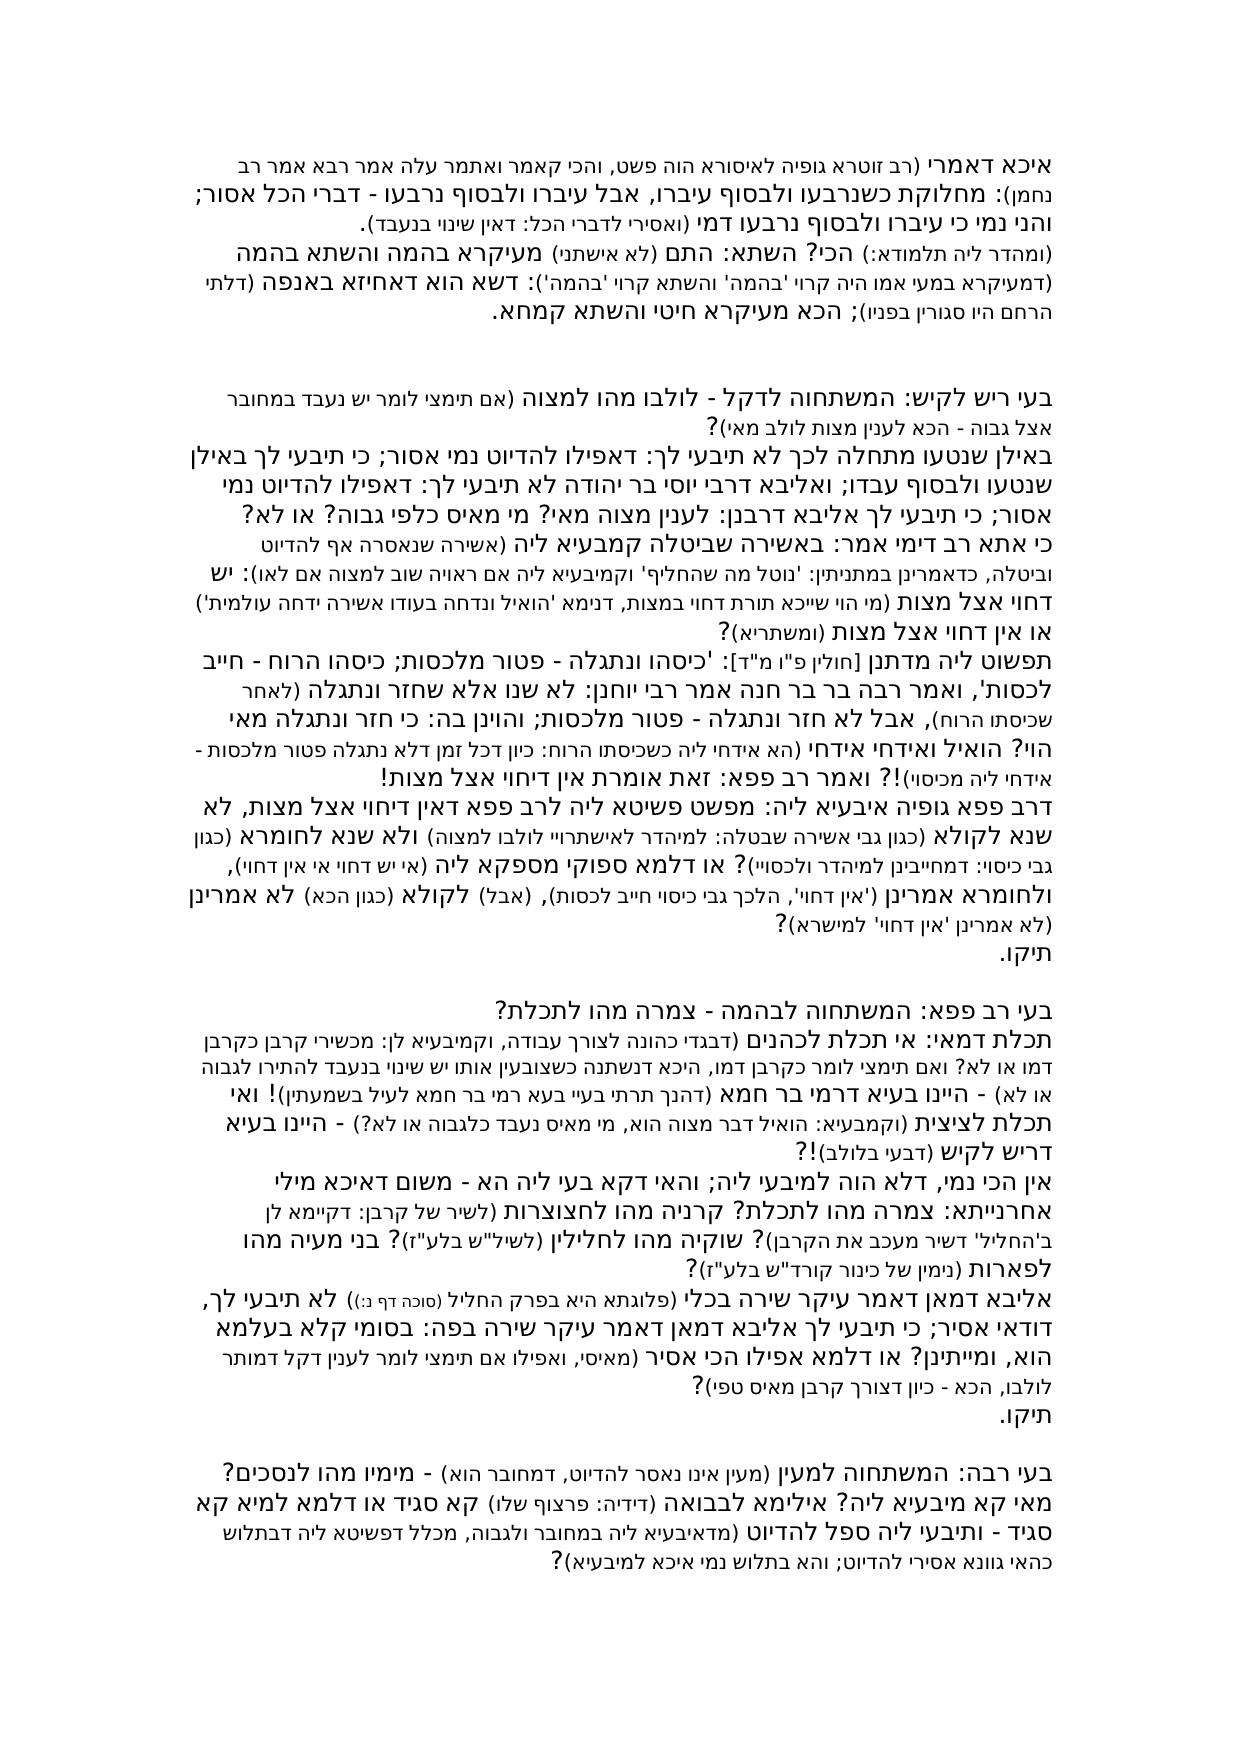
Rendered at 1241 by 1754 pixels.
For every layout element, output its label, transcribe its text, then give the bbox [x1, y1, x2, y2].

text מאי קא מיבעיא ליה? אילימא לבבואה (דידיה: פרצוף שלו) קא סגיד או דלמא למיא קא סגיד - ותיבעי ליה ספל להדיוט (מדאיבעיא ליה במחובר ולגבוה, מכלל דפשיטא ליה דבתלוש כהאי גוונא אסירי להדיוט; והא בתלוש נמי איכא למיבעיא)? [187, 1488, 1053, 1575]
text איכא דאמרי (רב זוטרא גופיה לאיסורא הוה פשט, והכי קאמר ואתמר עלה אמר רבא אמר רב נחמן): מחלוקת כשנרבעו ולבסוף עיברו, אבל עיברו ולבסוף נרבעו - דברי הכל אסור; והני נמי כי עיברו ולבסוף נרבעו דמי (ואסירי לדברי הכל: דאין שינוי בנעבד). [187, 150, 1053, 238]
text תיקו. [187, 1401, 1053, 1430]
text תפשוט ליה מדתנן [חולין פ"ו מ"ד]: 'כיסהו ונתגלה - פטור מלכסות; כיסהו הרוח - חייב לכסות', ואמר רבה בר בר חנה אמר רבי יוחנן: לא שנו אלא שחזר ונתגלה (לאחר שכיסתו הרוח), אבל לא חזר ונתגלה - פטור מלכסות; והוינן בה: כי חזר ונתגלה מאי הוי? הואיל ואידחי אידחי (הא אידחי ליה כשכיסתו הרוח: כיון דכל זמן דלא נתגלה פטור מלכסות - אידחי ליה מכיסוי)!? ואמר רב פפא: זאת אומרת אין דיחוי אצל מצות! [187, 646, 1053, 792]
text בעי ריש לקיש: המשתחוה לדקל - לולבו מהו למצוה (אם תימצי לומר יש נעבד במחובר אצל גבוה - הכא לענין מצות לולב מאי)? [187, 383, 1053, 441]
text אליבא דמאן דאמר עיקר שירה בכלי (פלוגתא היא בפרק החליל (סוכה דף נ:)) לא תיבעי לך, דודאי אסיר; כי תיבעי לך אליבא דמאן דאמר עיקר שירה בפה: בסומי קלא בעלמא הוא, ומייתינן? או דלמא אפילו הכי אסיר (מאיסי, ואפילו אם תימצי לומר לענין דקל דמותר לולבו, הכא - כיון דצורך קרבן מאיס טפי)? [187, 1284, 1053, 1401]
text דרב פפא גופיה איבעיא ליה: מפשט פשיטא ליה לרב פפא דאין דיחוי אצל מצות, לא שנא לקולא (כגון גבי אשירה שבטלה: למיהדר לאישתרויי לולבו למצוה) ולא שנא לחומרא (כגון גבי כיסוי: דמחייבינן למיהדר ולכסויי)? או דלמא ספוקי מספקא ליה (אי יש דחוי אי אין דחוי), ולחומרא אמרינן ('אין דחוי', הלכך גבי כיסוי חייב לכסות), (אבל) לקולא (כגון הכא) לא אמרינן (לא אמרינן 'אין דחוי' למישרא)? [187, 792, 1053, 938]
text (ומהדר ליה תלמודא:) הכי? השתא: התם (לא אישתני) מעיקרא בהמה והשתא בהמה (דמעיקרא במעי אמו היה קרוי 'בהמה' והשתא קרוי 'בהמה'): דשא הוא דאחיזא באנפה (דלתי הרחם היו סגורין בפניו); הכא מעיקרא חיטי והשתא קמחא. [187, 238, 1053, 325]
text בעי רב פפא: המשתחוה לבהמה - צמרה מהו לתכלת? [187, 996, 1053, 1025]
text אין הכי נמי, דלא הוה למיבעי ליה; והאי דקא בעי ליה הא - משום דאיכא מילי אחרנייתא: צמרה מהו לתכלת? קרניה מהו לחצוצרות (לשיר של קרבן: דקיימא לן ב'החליל' דשיר מעכב את הקרבן)? שוקיה מהו לחלילין (לשיל"ש בלע"ז)? בני מעיה מהו לפארות (נימין של כינור קורד"ש בלע"ז)? [187, 1167, 1053, 1284]
text תכלת דמאי: אי תכלת לכהנים (דבגדי כהונה לצורך עבודה, וקמיבעיא לן: מכשירי קרבן כקרבן דמו או לא? ואם תימצי לומר כקרבן דמו, היכא דנשתנה כשצובעין אותו יש שינוי בנעבד להתירו לגבוה או לא) - היינו בעיא דרמי בר חמא (דהנך תרתי בעיי בעא רמי בר חמא לעיל בשמעתין)! ואי תכלת לציצית (וקמבעיא: הואיל דבר מצוה הוא, מי מאיס נעבד כלגבוה או לא?) - היינו בעיא דריש לקיש (דבעי בלולב)!? [187, 1025, 1053, 1167]
text תיקו. [187, 938, 1053, 967]
text כי אתא רב דימי אמר: באשירה שביטלה קמבעיא ליה (אשירה שנאסרה אף להדיוט וביטלה, כדאמרינן במתניתין: 'נוטל מה שהחליף' וקמיבעיא ליה אם ראויה שוב למצוה אם לאו): יש דחוי אצל מצות (מי הוי שייכא תורת דחוי במצות, דנימא 'הואיל ונדחה בעודו אשירה ידחה עולמית') או אין דחוי אצל מצות (ומשתריא)? [187, 529, 1053, 646]
text בעי רבה: המשתחוה למעין (מעין אינו נאסר להדיוט, דמחובר הוא) - מימיו מהו לנסכים? [187, 1458, 1053, 1488]
text באילן שנטעו מתחלה לכך לא תיבעי לך: דאפילו להדיוט נמי אסור; כי תיבעי לך באילן שנטעו ולבסוף עבדו; ואליבא דרבי יוסי בר יהודה לא תיבעי לך: דאפילו להדיוט נמי אסור; כי תיבעי לך אליבא דרבנן: לענין מצוה מאי? מי מאיס כלפי גבוה? או לא? [187, 441, 1053, 529]
